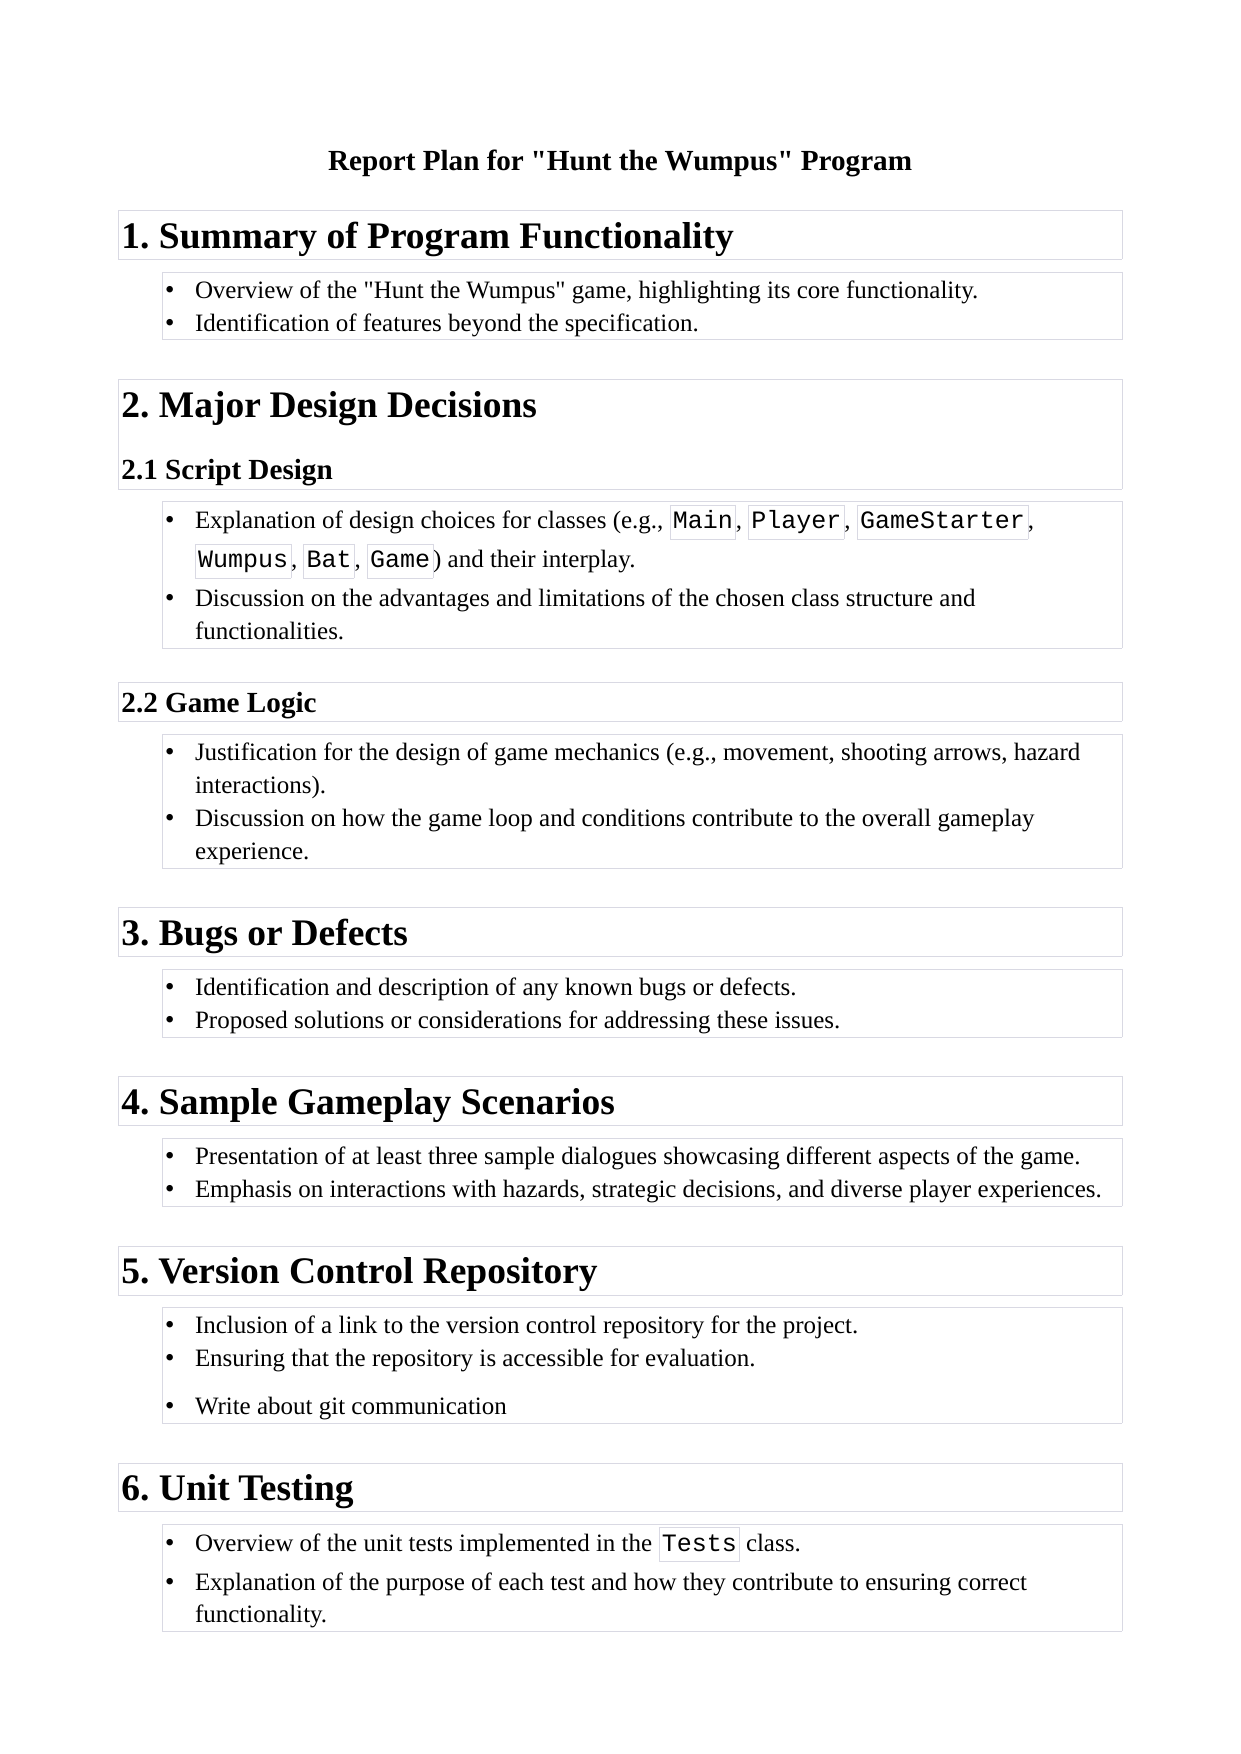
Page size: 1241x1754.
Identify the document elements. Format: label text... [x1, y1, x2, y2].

subtitle Report Plan for "Hunt the Wumpus" Program [118, 143, 1122, 177]
list Discussion on how the game loop and conditions contribute to the overall gameplay experience. [163, 800, 1122, 868]
list Explanation of the purpose of each test and how they contribute to ensuring correct functionality. [163, 1563, 1122, 1631]
list Overview of the unit tests implemented in the Tests class. [163, 1525, 1122, 1561]
list Identification of features beyond the specification. [163, 305, 1122, 339]
list Emphasis on interactions with hazards, strategic decisions, and diverse player experiences. [163, 1171, 1122, 1206]
subtitle 1. Summary of Program Functionality [119, 211, 1122, 259]
list Overview of the "Hunt the Wumpus" game, highlighting its core functionality. [163, 273, 1122, 303]
list Presentation of at least three sample dialogues showcasing different aspects of the game. [163, 1139, 1122, 1170]
subtitle 4. Sample Gameplay Scenarios [119, 1077, 1122, 1125]
list Identification and description of any known bugs or defects. [163, 970, 1122, 1001]
list Inclusion of a link to the version control repository for the project. [163, 1308, 1122, 1339]
list Proposed solutions or considerations for addressing these issues. [163, 1002, 1122, 1037]
list Ensuring that the repository is accessible for evaluation. [163, 1340, 1122, 1372]
list Justification for the design of game mechanics (e.g., movement, shooting arrows, hazard interactions). [163, 735, 1122, 798]
subtitle 2. Major Design Decisions [119, 380, 1122, 425]
subtitle 3. Bugs or Defects [119, 908, 1122, 956]
subtitle 2.2 Game Logic [119, 683, 1122, 721]
list Discussion on the advantages and limitations of the chosen class structure and functionalities. [163, 580, 1122, 648]
list Explanation of design choices for classes (e.g., Main, Player, GameStarter, Wumpus, Bat, Game) and their interplay. [163, 502, 1122, 578]
list Write about git communication [163, 1388, 1122, 1423]
subtitle 5. Version Control Repository [119, 1247, 1122, 1295]
subtitle 2.1 Script Design [119, 449, 1122, 489]
subtitle 6. Unit Testing [119, 1464, 1122, 1511]
